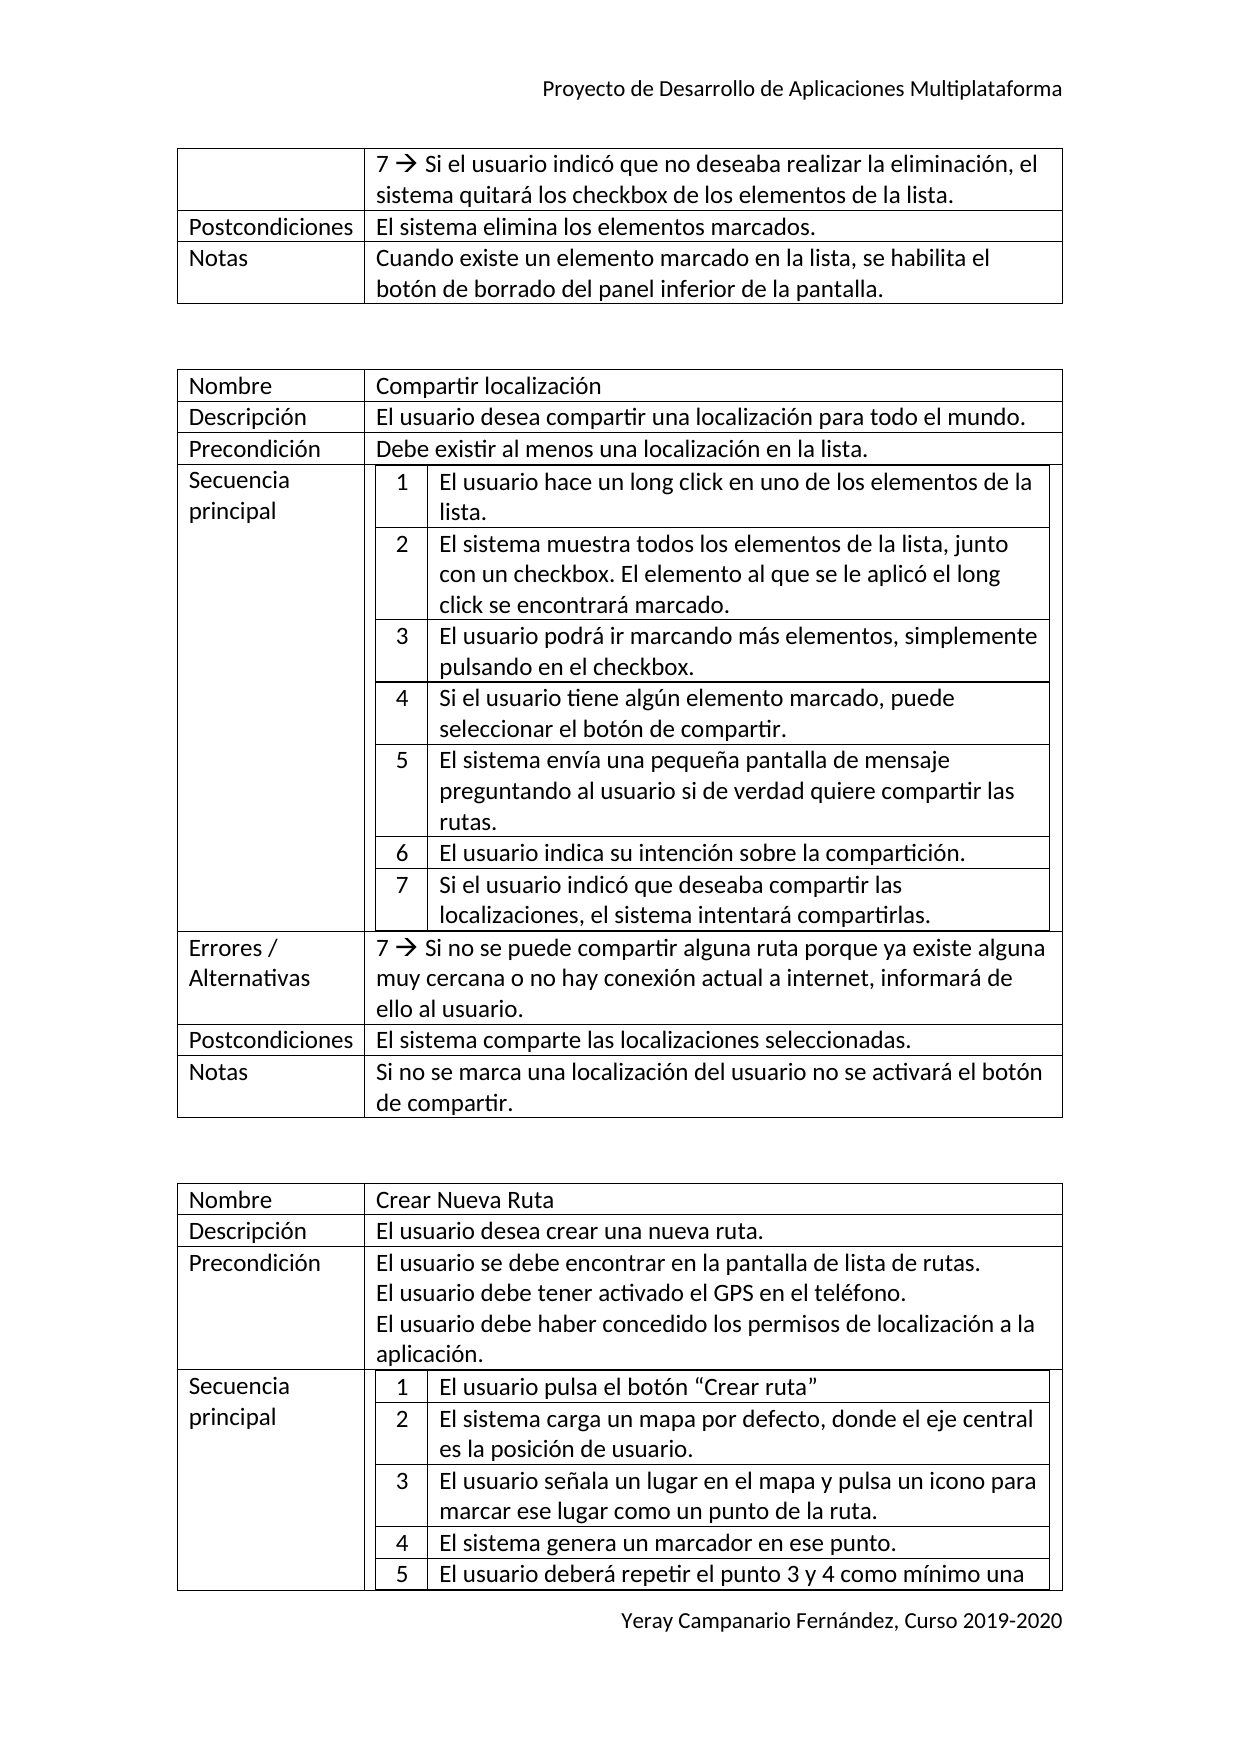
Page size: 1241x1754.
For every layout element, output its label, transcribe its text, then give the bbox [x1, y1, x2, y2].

table_cell [1050, 1370, 1062, 1590]
table_cell 4 [376, 1527, 427, 1557]
table_cell 3 [376, 1465, 427, 1526]
table_header 1 [376, 466, 427, 527]
table_cell 5 [376, 745, 427, 836]
table_cell El sistema elimina los elementos marcados. [365, 211, 1062, 241]
table_cell Si el usuario indicó que deseaba compartir las localizaciones, el sistema intentará compartirlas. [428, 869, 1049, 930]
table_header Nombre [178, 1184, 364, 1214]
table_cell 6 [376, 837, 427, 868]
table_cell Si no se marca una localización del usuario no se activará el botón de compartir. [365, 1056, 1062, 1117]
table_header Crear Nueva Ruta [365, 1184, 1062, 1214]
table_cell Errores / Alternativas [178, 932, 364, 1023]
table_cell Debe existir al menos una localización en la lista. [365, 433, 1062, 464]
table_cell El sistema genera un marcador en ese punto. [428, 1527, 1049, 1557]
table_cell El sistema comparte las localizaciones seleccionadas. [365, 1025, 1062, 1055]
table_cell 7  Si el usuario indicó que no deseaba realizar la eliminación, el sistema quitará los checkbox de los elementos de la lista. [365, 149, 1062, 210]
table_cell 2 [376, 1403, 427, 1464]
table_cell Secuencia principal [178, 1370, 364, 1590]
table_cell El usuario indica su intención sobre la compartición. [428, 837, 1049, 868]
table_cell Secuencia principal [178, 465, 364, 931]
table_cell Cuando existe un elemento marcado en la lista, se habilita el botón de borrado del panel inferior de la pantalla. [365, 242, 1062, 303]
table_cell El usuario se debe encontrar en la pantalla de lista de rutas. El usuario debe tener activado el GPS en el teléfono. El usuario debe haber concedido los permisos de localización a la aplicación. [365, 1247, 1062, 1369]
table_cell Precondición [178, 433, 364, 464]
table_cell Postcondiciones [178, 211, 364, 241]
table_cell El usuario deberá repetir el punto 3 y 4 como mínimo una [428, 1559, 1049, 1589]
table_cell [365, 465, 375, 931]
table_cell 2 [376, 528, 427, 619]
table_cell 3 [376, 620, 427, 681]
table_cell 7  Si no se puede compartir alguna ruta porque ya existe alguna muy cercana o no hay conexión actual a internet, informará de ello al usuario. [365, 932, 1062, 1023]
table_cell [1050, 465, 1062, 931]
table_cell Notas [178, 242, 364, 303]
table_header 1 [376, 1371, 427, 1402]
table_header El usuario hace un long click en uno de los elementos de la lista. [428, 466, 1049, 527]
table_cell El usuario podrá ir marcando más elementos, simplemente pulsando en el checkbox. [428, 620, 1049, 681]
table_cell [365, 1370, 375, 1590]
table_cell 4 [376, 683, 427, 743]
table_cell Notas [178, 1056, 364, 1117]
table_cell [178, 149, 364, 210]
table_cell 7 [376, 869, 427, 930]
table_cell El usuario señala un lugar en el mapa y pulsa un icono para marcar ese lugar como un punto de la ruta. [428, 1465, 1049, 1526]
table_cell Postcondiciones [178, 1025, 364, 1055]
table_header Nombre [178, 370, 364, 401]
table_cell Precondición [178, 1247, 364, 1369]
table_cell 5 [376, 1559, 427, 1589]
table_header El usuario pulsa el botón “Crear ruta” [428, 1371, 1049, 1402]
table_cell El usuario desea compartir una localización para todo el mundo. [365, 402, 1062, 432]
table_cell Descripción [178, 402, 364, 432]
table_cell Descripción [178, 1215, 364, 1246]
table_cell El sistema muestra todos los elementos de la lista, junto con un checkbox. El elemento al que se le aplicó el long click se encontrará marcado. [428, 528, 1049, 619]
table_cell El sistema envía una pequeña pantalla de mensaje preguntando al usuario si de verdad quiere compartir las rutas. [428, 745, 1049, 836]
table_header Compartir localización [365, 370, 1062, 401]
table_cell El sistema carga un mapa por defecto, donde el eje central es la posición de usuario. [428, 1403, 1049, 1464]
table_cell El usuario desea crear una nueva ruta. [365, 1215, 1062, 1246]
table_cell Si el usuario tiene algún elemento marcado, puede seleccionar el botón de compartir. [428, 683, 1049, 743]
